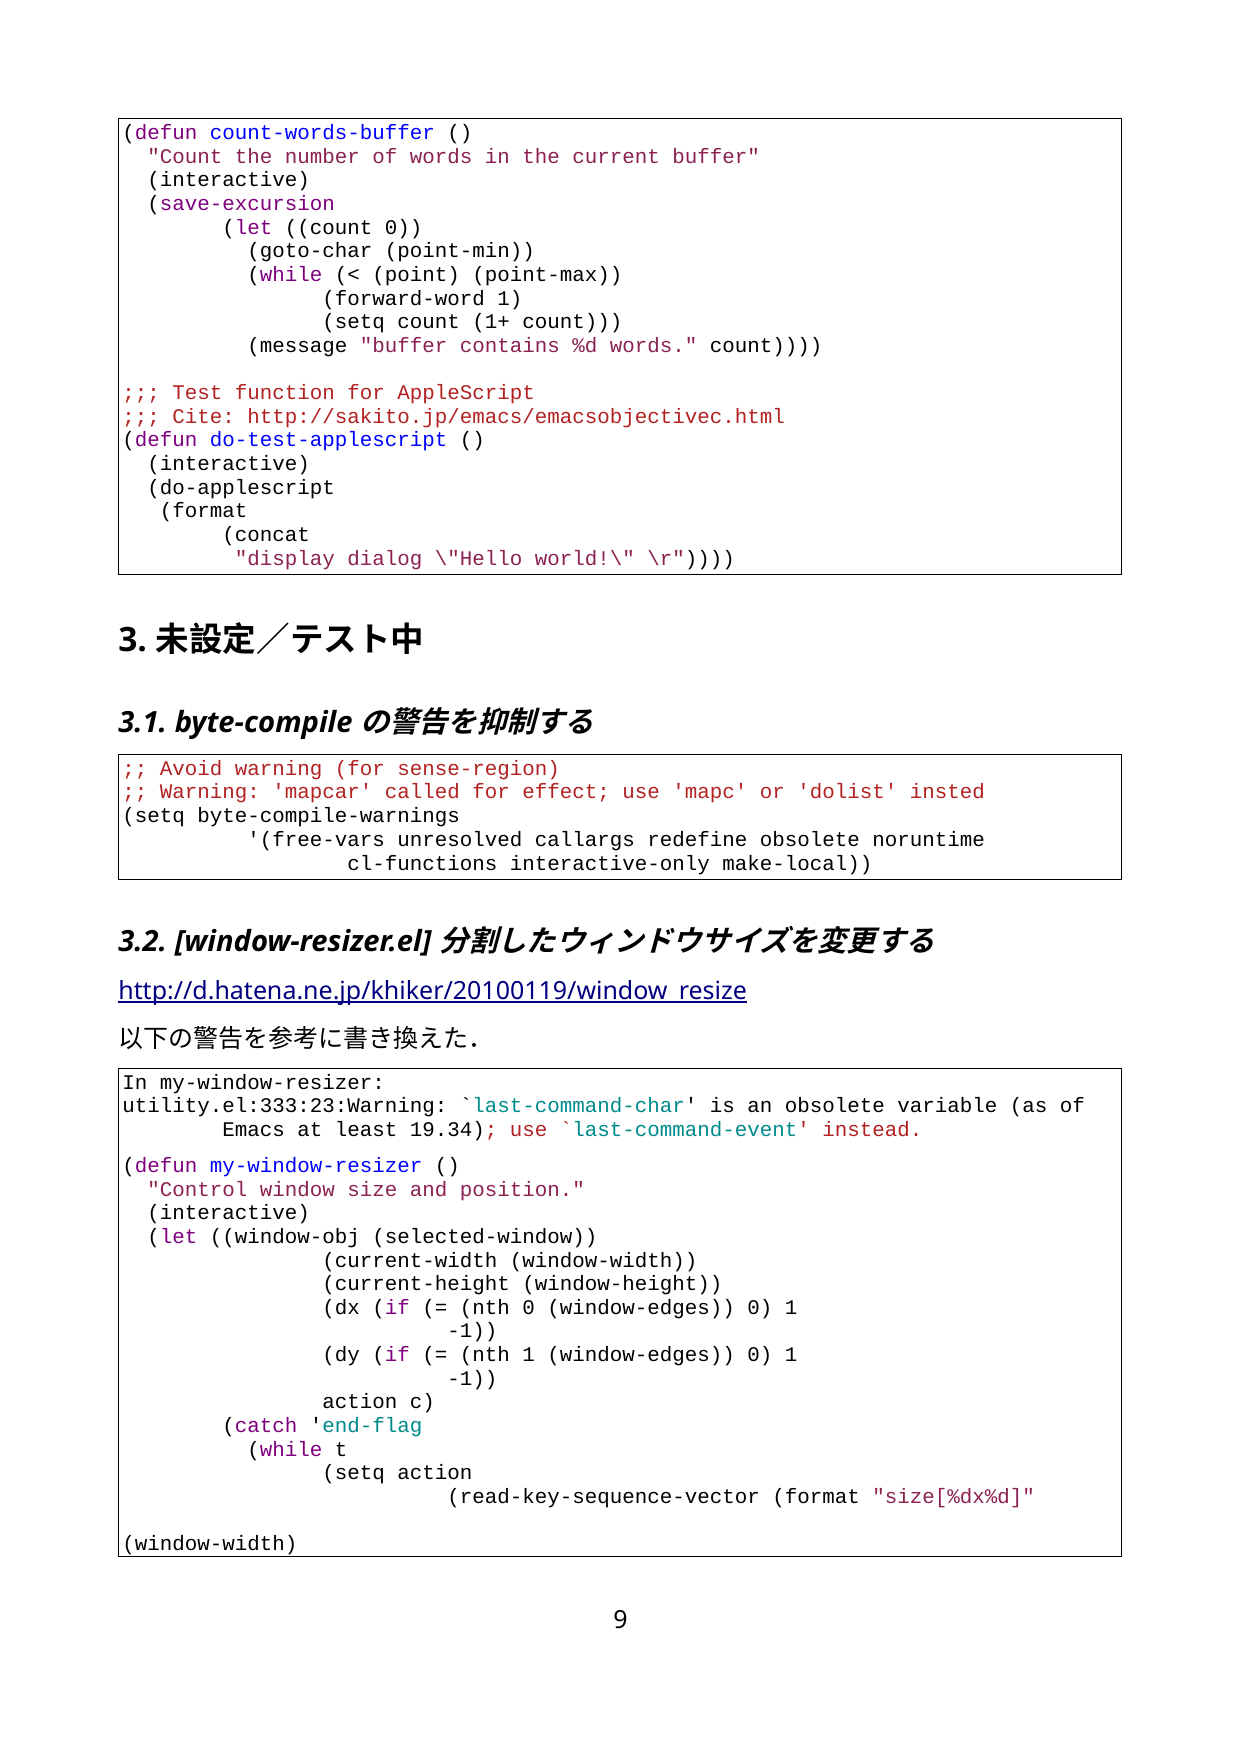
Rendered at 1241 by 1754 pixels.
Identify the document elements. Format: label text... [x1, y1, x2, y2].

text Emacs at least 19.34); use `last-command-event' instead. [119, 1115, 1121, 1143]
text (let ((window-obj (selected-window)) [119, 1222, 1121, 1246]
text (goto-char (point-min)) [119, 236, 1121, 260]
text (setq count (1+ count))) [119, 307, 1121, 331]
text ;;; Test function for AppleScript [119, 378, 1121, 402]
subtitle 未設定／テスト中 [118, 613, 1122, 662]
text (setq action [119, 1458, 1121, 1482]
text http://d.hatena.ne.jp/khiker/20100119/window_resize [118, 972, 1122, 1006]
text utility.el:333:23:Warning: `last-command-char' is an obsolete variable (as of [119, 1091, 1121, 1115]
text (interactive) [119, 165, 1121, 189]
text -1)) [119, 1317, 1121, 1340]
text "Count the number of words in the current buffer" [119, 142, 1121, 165]
text (message "buffer contains %d words." count)))) [119, 331, 1121, 354]
text (forward-word 1) [119, 284, 1121, 307]
text (dx (if (= (nth 0 (window-edges)) 0) 1 [119, 1293, 1121, 1317]
text action c) [119, 1387, 1121, 1411]
text 以下の警告を参考に書き換えた． [118, 1019, 1122, 1055]
text (concat [119, 520, 1121, 544]
text -1)) [119, 1364, 1121, 1387]
text "display dialog \"Hello world!\" \r")))) [119, 544, 1121, 574]
text (defun count-words-buffer () [119, 119, 1121, 142]
text (setq byte-compile-warnings [119, 801, 1121, 825]
text (while t [119, 1435, 1121, 1458]
text (do-applescript [119, 473, 1121, 496]
text In my-window-resizer: [119, 1069, 1121, 1091]
text (defun my-window-resizer () [119, 1151, 1121, 1175]
text (catch 'end-flag [119, 1411, 1121, 1435]
text ;; Avoid warning (for sense-region) [119, 755, 1121, 778]
text (let ((count 0)) [119, 213, 1121, 236]
text ;;; Cite: http://sakito.jp/emacs/emacsobjectivec.html [119, 402, 1121, 426]
text (read-key-sequence-vector (format "size[%dx%d]" [119, 1482, 1121, 1506]
text (current-height (window-height)) [119, 1269, 1121, 1293]
text (format [119, 496, 1121, 520]
subtitle byte-compile の警告を抑制する [118, 699, 1122, 741]
text (window-width) [119, 1506, 1121, 1556]
text ;; Warning: 'mapcar' called for effect; use 'mapc' or 'dolist' insted [119, 778, 1121, 801]
subtitle [window-resizer.el] 分割したウィンドウサイズを変更する [118, 917, 1122, 960]
text cl-functions interactive-only make-local)) [119, 848, 1121, 879]
text (save-excursion [119, 189, 1121, 213]
text '(free-vars unresolved callargs redefine obsolete noruntime [119, 825, 1121, 848]
text (current-width (window-width)) [119, 1246, 1121, 1269]
text (dy (if (= (nth 1 (window-edges)) 0) 1 [119, 1340, 1121, 1364]
text (interactive) [119, 449, 1121, 473]
text (while (< (point) (point-max)) [119, 260, 1121, 284]
text "Control window size and position." [119, 1175, 1121, 1198]
text (defun do-test-applescript () [119, 426, 1121, 449]
text (interactive) [119, 1198, 1121, 1222]
